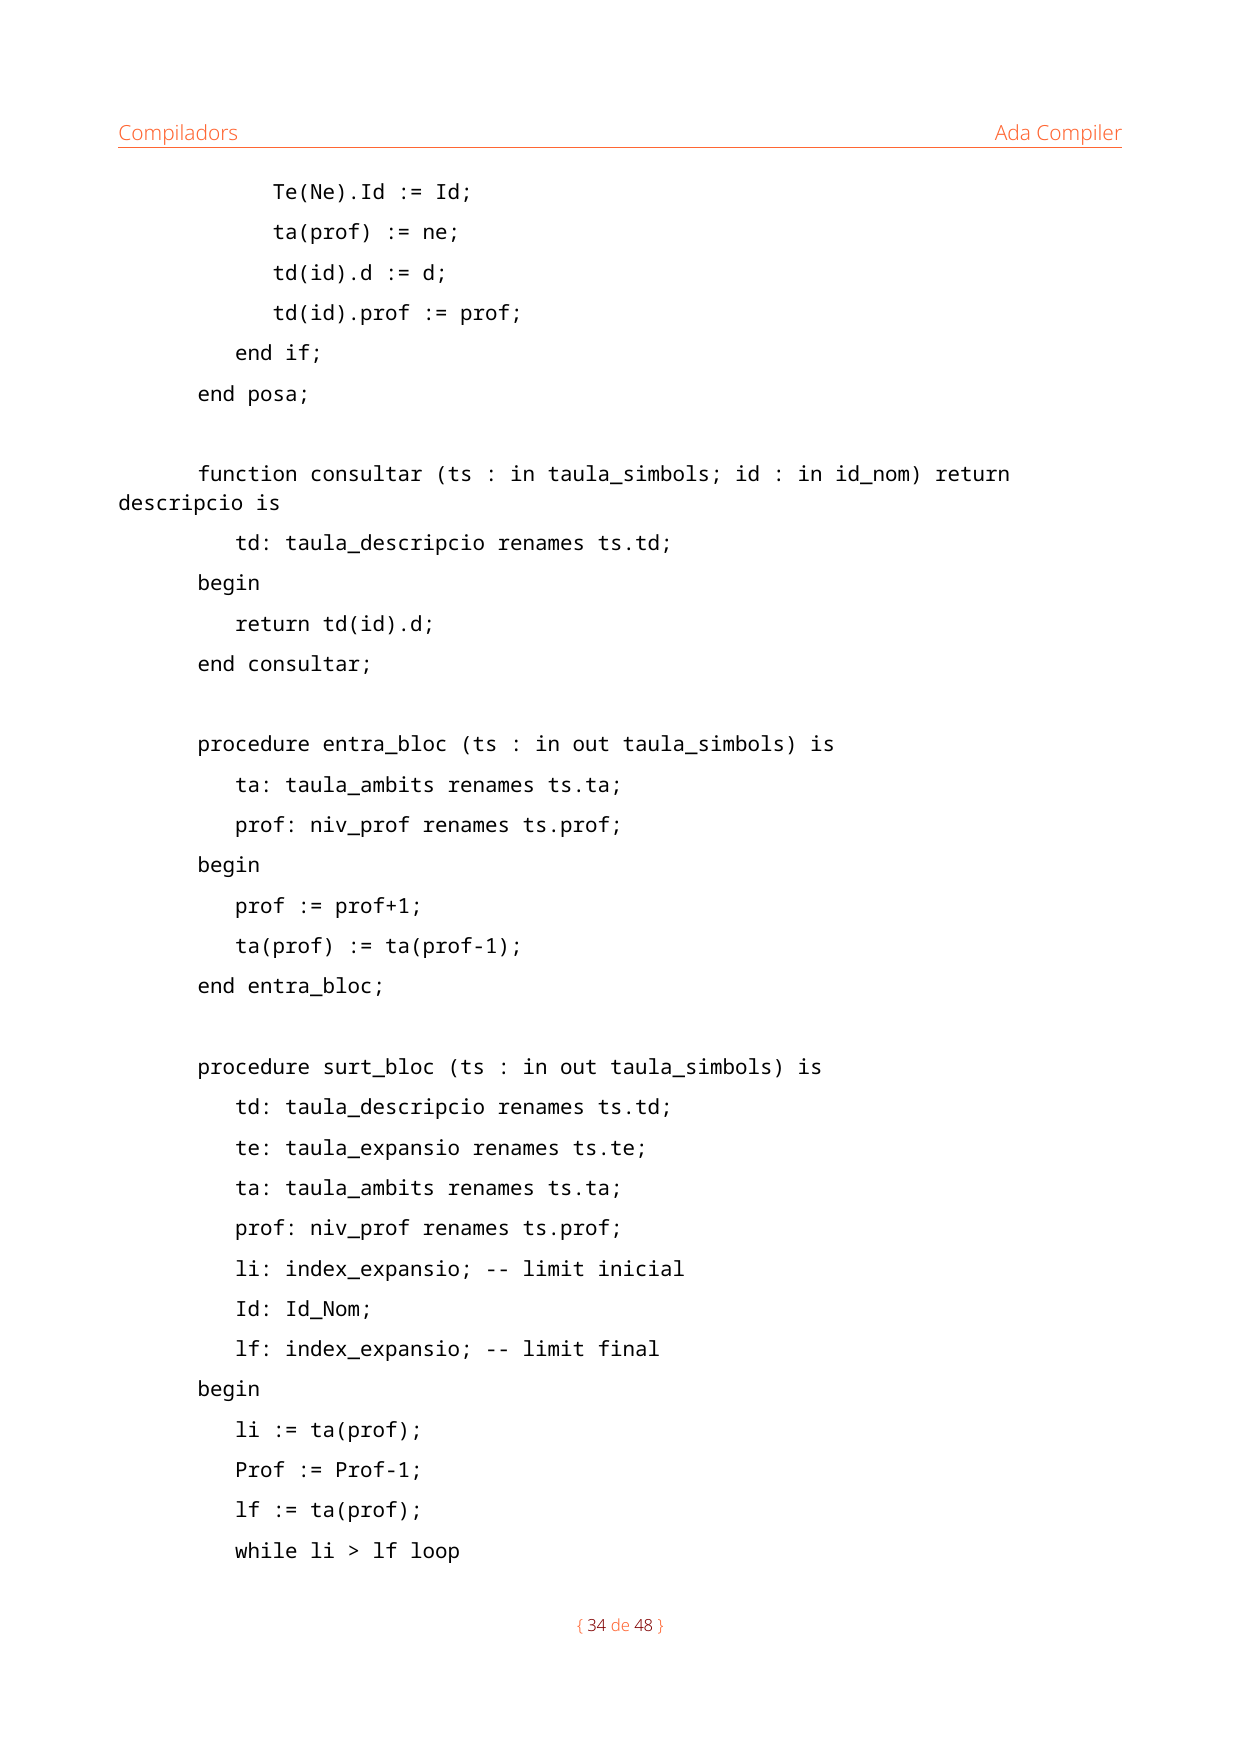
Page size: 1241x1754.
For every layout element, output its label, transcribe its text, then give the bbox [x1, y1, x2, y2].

text prof: niv_prof renames ts.prof; [118, 810, 1122, 839]
text ta(prof) := ne; [118, 217, 1122, 246]
text li := ta(prof); [118, 1415, 1122, 1443]
text end consultar; [118, 649, 1122, 677]
text return td(id).d; [118, 609, 1122, 637]
text procedure surt_bloc (ts : in out taula_simbols) is [118, 1052, 1122, 1081]
text begin [118, 851, 1122, 879]
text begin [118, 568, 1122, 597]
text td(id).d := d; [118, 258, 1122, 286]
text td(id).prof := prof; [118, 298, 1122, 326]
text td: taula_descripcio renames ts.td; [118, 528, 1122, 556]
text ta: taula_ambits renames ts.ta; [118, 770, 1122, 798]
text end if; [118, 338, 1122, 367]
text td: taula_descripcio renames ts.td; [118, 1092, 1122, 1121]
text while li > lf loop [118, 1536, 1122, 1564]
text Te(Ne).Id := Id; [118, 177, 1122, 206]
text Prof := Prof-1; [118, 1455, 1122, 1484]
text ta(prof) := ta(prof-1); [118, 931, 1122, 959]
text end entra_bloc; [118, 971, 1122, 1000]
text prof: niv_prof renames ts.prof; [118, 1213, 1122, 1242]
text begin [118, 1374, 1122, 1403]
text end posa; [118, 379, 1122, 407]
text li: index_expansio; -- limit inicial [118, 1254, 1122, 1282]
text te: taula_expansio renames ts.te; [118, 1133, 1122, 1161]
text lf: index_expansio; -- limit final [118, 1334, 1122, 1363]
text prof := prof+1; [118, 891, 1122, 919]
text lf := ta(prof); [118, 1496, 1122, 1524]
text procedure entra_bloc (ts : in out taula_simbols) is [118, 729, 1122, 758]
text Id: Id_Nom; [118, 1294, 1122, 1322]
text function consultar (ts : in taula_simbols; id : in id_nom) return descripcio is [118, 459, 1122, 516]
text ta: taula_ambits renames ts.ta; [118, 1173, 1122, 1201]
